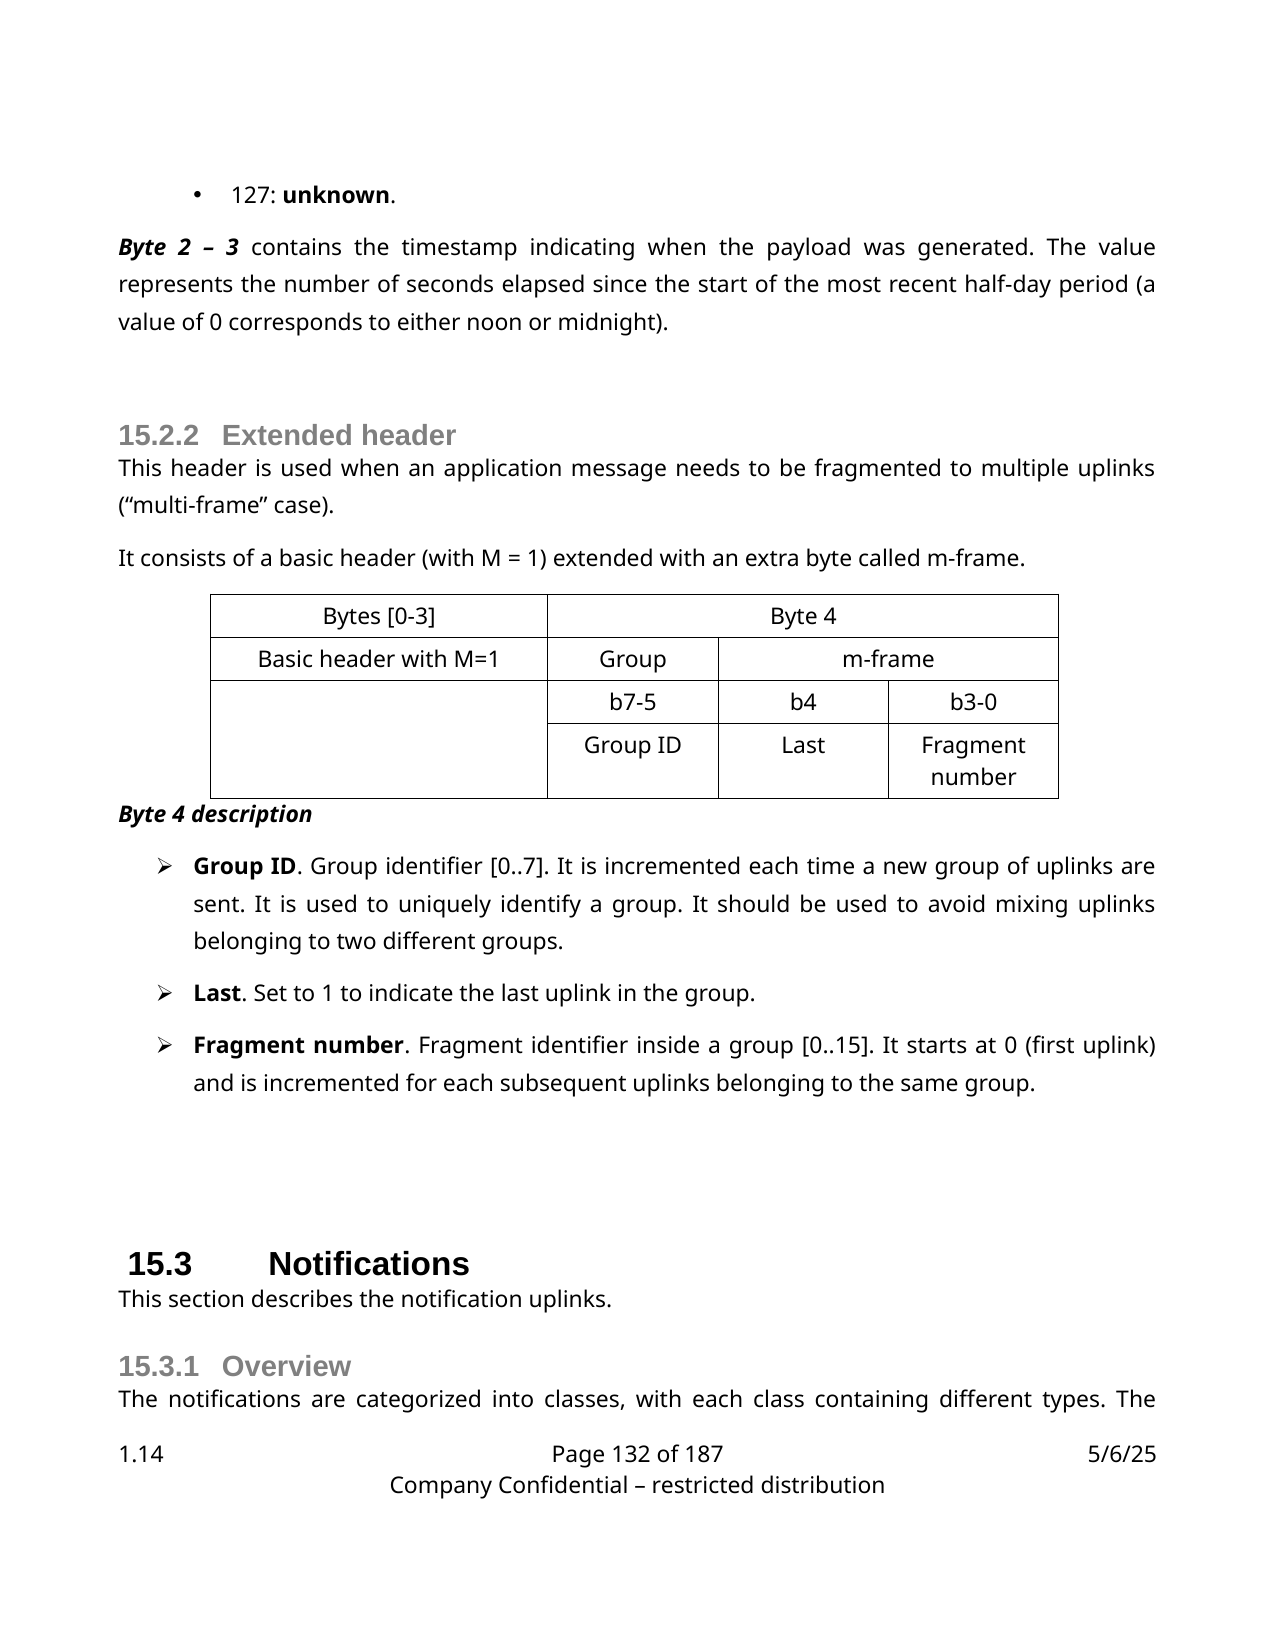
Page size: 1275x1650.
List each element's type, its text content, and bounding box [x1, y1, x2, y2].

table_cell Basic header with M=1 [211, 638, 547, 680]
subtitle Overview [118, 1349, 1157, 1383]
table_cell Group ID [548, 724, 718, 798]
text Byte 2 – 3 contains the timestamp indicating when the payload was generated. The value represents the number of seconds elapsed since the start of the most recent half-day period (a value of 0 corresponds to either noon or midnight). [118, 231, 1157, 337]
list Group ID. Group identifier [0..7]. It is incremented each time a new group of uplinks are sent. It is used to uniquely identify a group. It should be used to avoid mixing uplinks belonging to two different groups. [156, 850, 1157, 957]
table_cell m-frame [719, 638, 1058, 680]
table_header Bytes [0-3] [211, 595, 547, 637]
subtitle Notifications [118, 1244, 1157, 1282]
text The notifications are categorized into classes, with each class containing different types. The [118, 1383, 1157, 1414]
list 127: unknown. [193, 179, 1157, 210]
text This header is used when an application message needs to be fragmented to multiple uplinks (“multi-frame” case). [118, 452, 1157, 521]
table_cell b3-0 [889, 681, 1058, 723]
text This section describes the notification uplinks. [118, 1282, 1157, 1314]
table_cell [211, 681, 547, 798]
text Byte 4 description [118, 798, 1157, 829]
subtitle Extended header [118, 418, 1157, 452]
table_header Byte 4 [548, 595, 1058, 637]
table_cell b7-5 [548, 681, 718, 723]
text It consists of a basic header (with M = 1) extended with an extra byte called m-frame. [118, 541, 1157, 573]
table_cell Fragment number [889, 724, 1058, 798]
list Fragment number. Fragment identifier inside a group [0..15]. It starts at 0 (first uplink) and is incremented for each subsequent uplinks belonging to the same group. [156, 1029, 1157, 1098]
list Last. Set to 1 to indicate the last uplink in the group. [156, 977, 1157, 1009]
table_cell b4 [719, 681, 888, 723]
table_cell Last [719, 724, 888, 798]
table_cell Group [548, 638, 718, 680]
